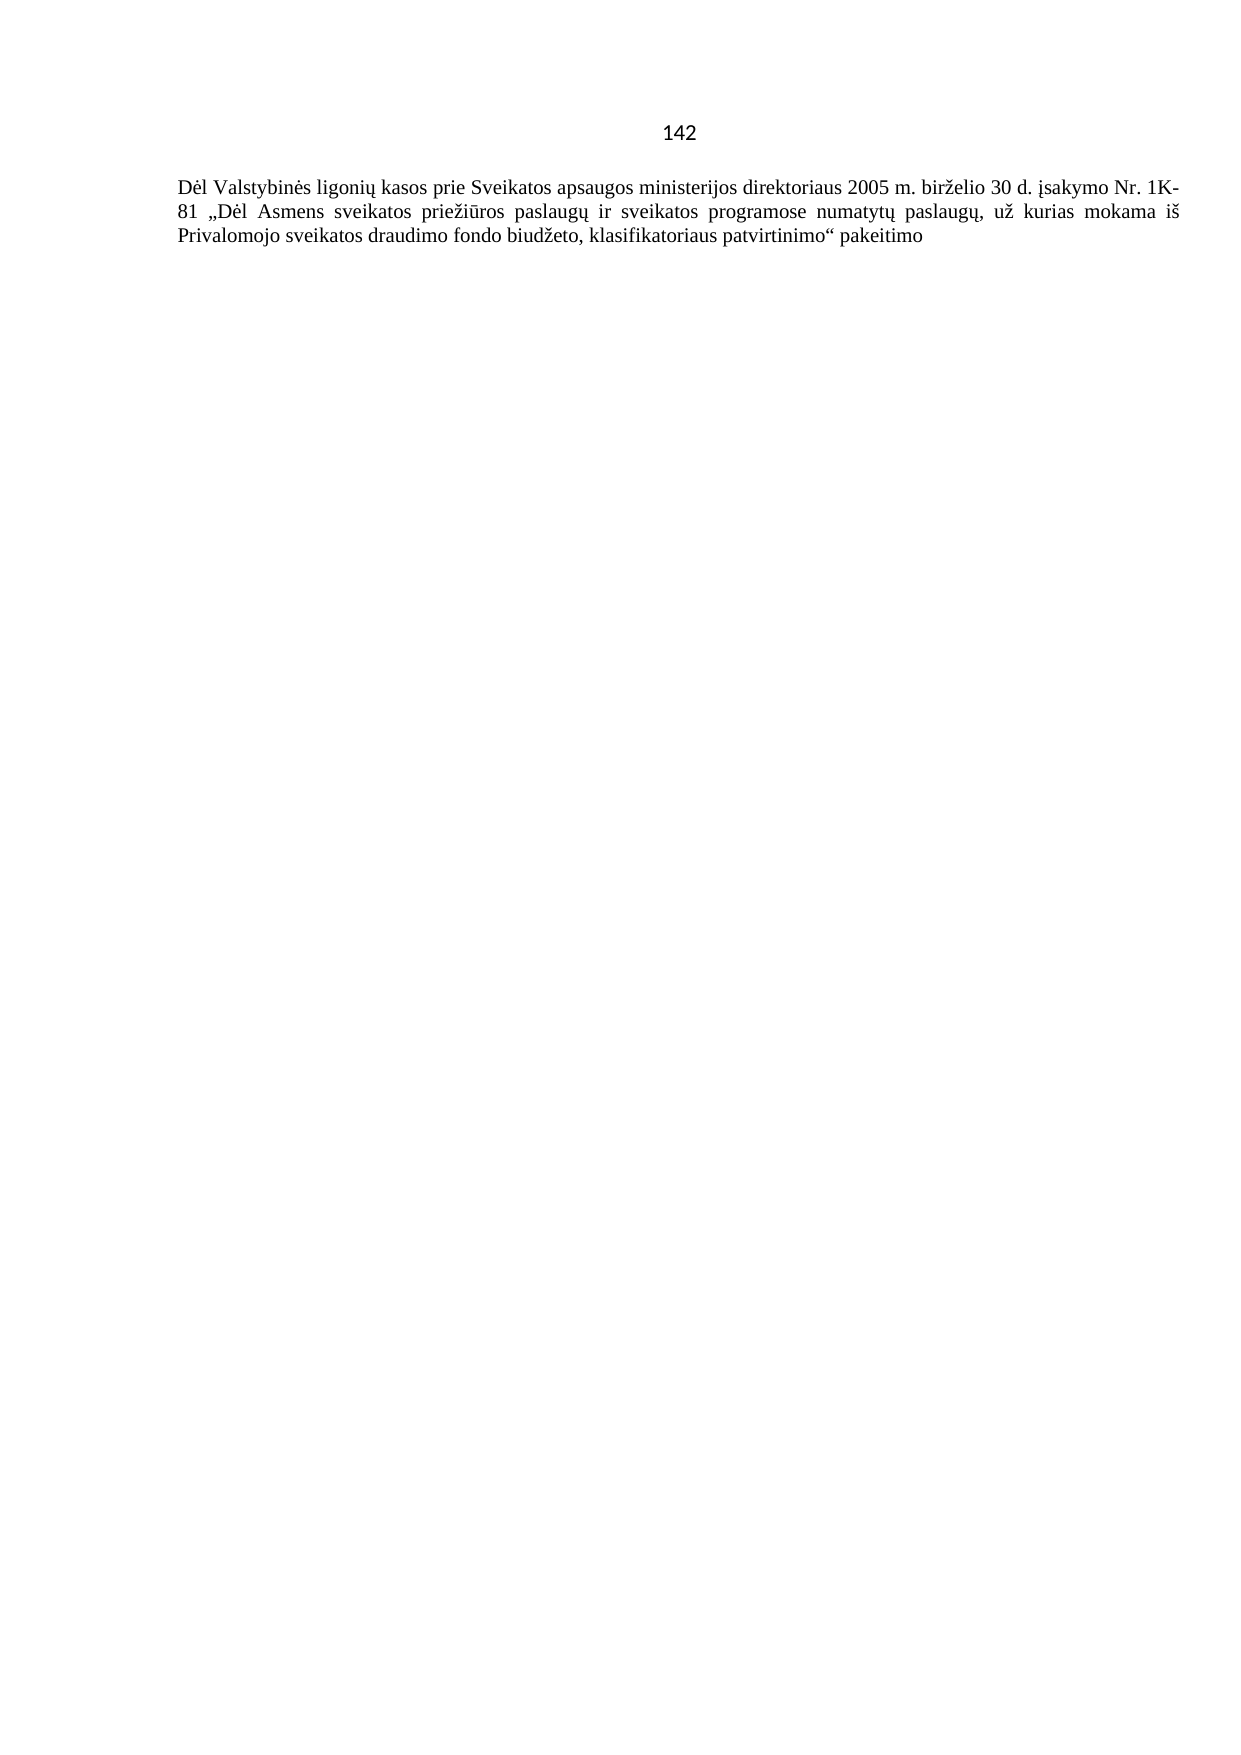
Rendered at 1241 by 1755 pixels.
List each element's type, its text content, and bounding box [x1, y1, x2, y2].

text Dėl Valstybinės ligonių kasos prie Sveikatos apsaugos ministerijos direktoriaus 2005 m. birželio 30 d. įsakymo Nr. 1K-81 „Dėl Asmens sveikatos priežiūros paslaugų ir sveikatos programose numatytų paslaugų, už kurias mokama iš Privalomojo sveikatos draudimo fondo biudžeto, klasifikatoriaus patvirtinimo“ pakeitimo [177, 175, 1181, 247]
